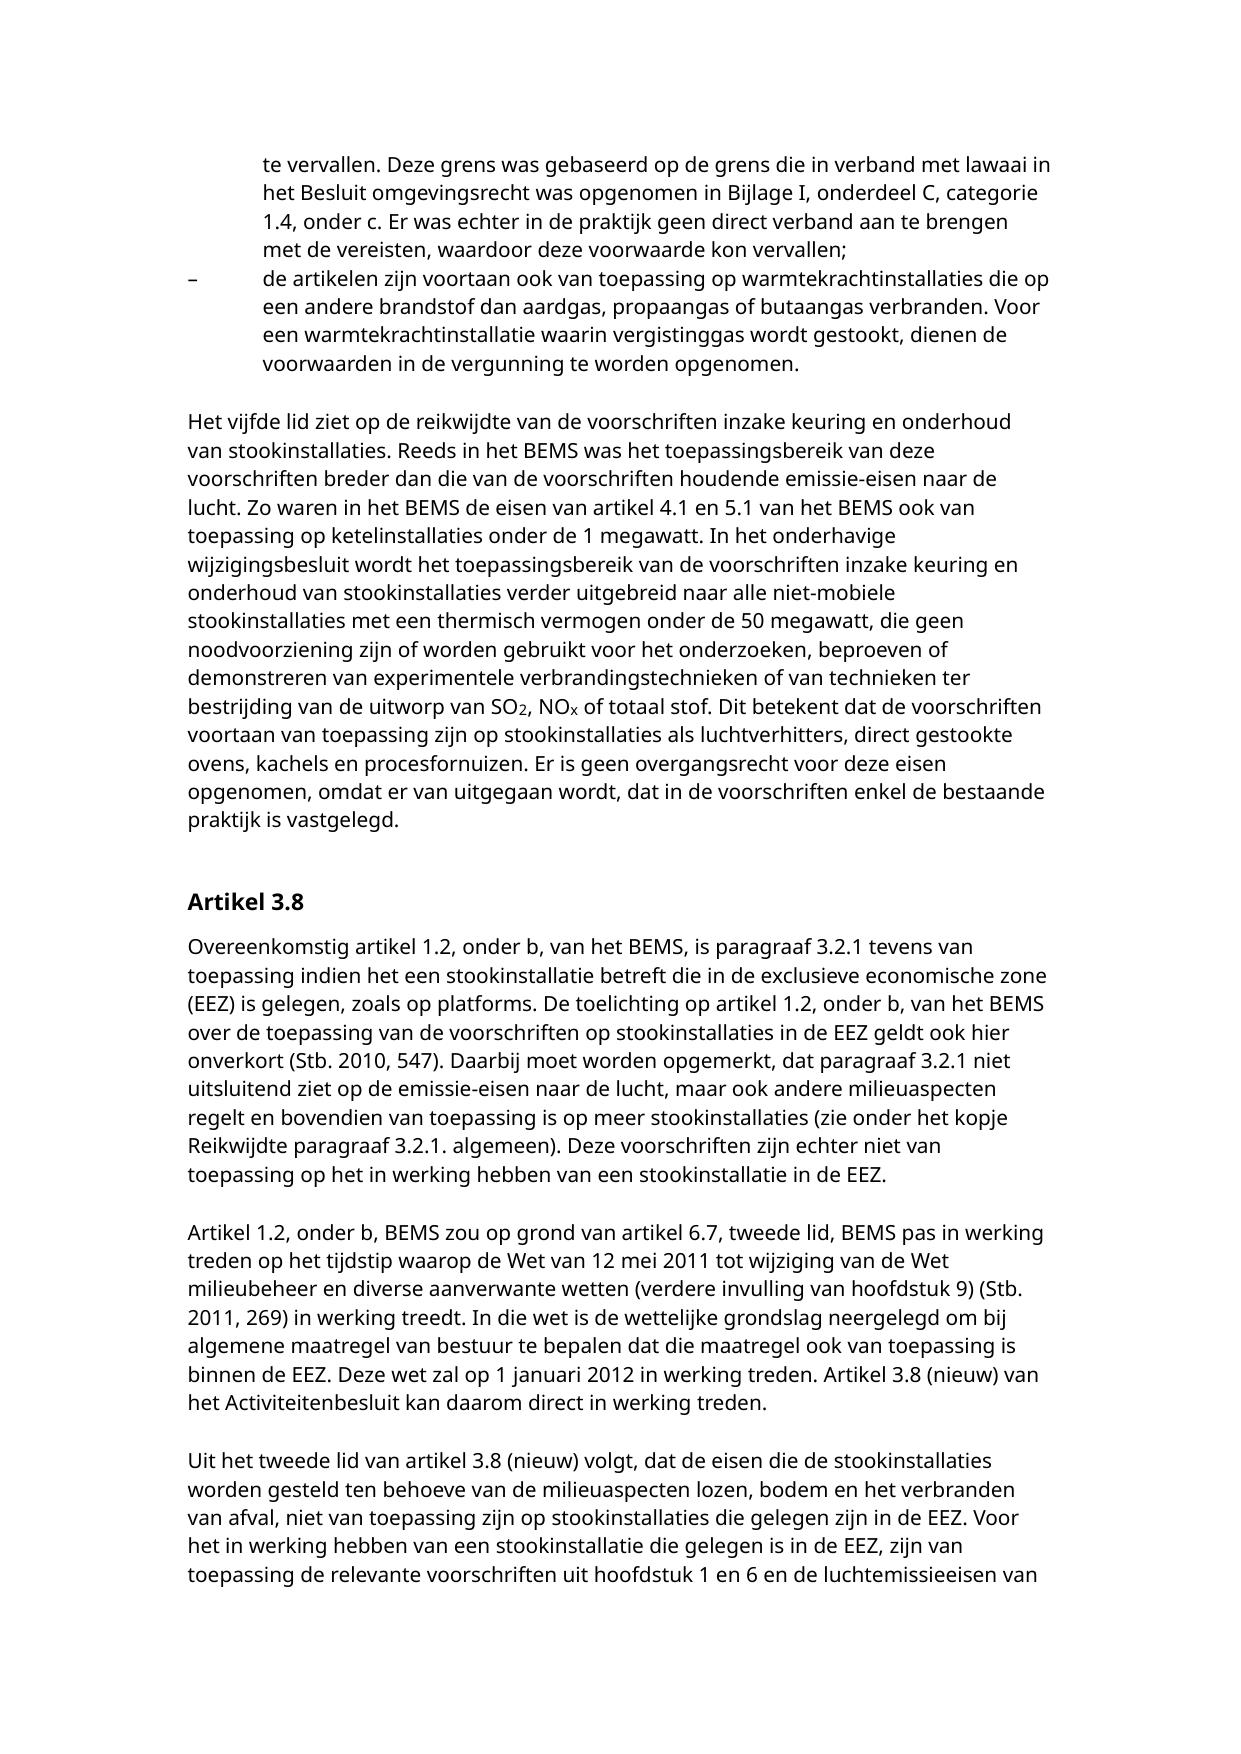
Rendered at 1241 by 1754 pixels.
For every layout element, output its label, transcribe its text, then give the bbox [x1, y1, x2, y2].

list de artikelen zijn voortaan ook van toepassing op warmtekrachtinstallaties die op een andere brandstof dan aardgas, propaangas of butaangas verbranden. Voor een warmtekrachtinstallatie waarin vergistinggas wordt gestookt, dienen de voorwaarden in de vergunning te worden opgenomen. [187, 264, 1053, 377]
text Uit het tweede lid van artikel 3.8 (nieuw) volgt, dat de eisen die de stookinstallaties worden gesteld ten behoeve van de milieuaspecten lozen, bodem en het verbranden van afval, niet van toepassing zijn op stookinstallaties die gelegen zijn in de EEZ. Voor het in werking hebben van een stookinstallatie die gelegen is in de EEZ, zijn van toepassing de relevante voorschriften uit hoofdstuk 1 en 6 en de luchtemissieeisen van [187, 1446, 1053, 1588]
text Artikel 1.2, onder b, BEMS zou op grond van artikel 6.7, tweede lid, BEMS pas in werking treden op het tijdstip waarop de Wet van 12 mei 2011 tot wijziging van de Wet milieubeheer en diverse aanverwante wetten (verdere invulling van hoofdstuk 9) (Stb. 2011, 269) in werking treedt. In die wet is de wettelijke grondslag neergelegd om bij algemene maatregel van bestuur te bepalen dat die maatregel ook van toepassing is binnen de EEZ. Deze wet zal op 1 januari 2012 in werking treden. Artikel 3.8 (nieuw) van het Activiteitenbesluit kan daarom direct in werking treden. [187, 1218, 1053, 1417]
text Het vijfde lid ziet op de reikwijdte van de voorschriften inzake keuring en onderhoud van stookinstallaties. Reeds in het BEMS was het toepassingsbereik van deze voorschriften breder dan die van de voorschriften houdende emissie-eisen naar de lucht. Zo waren in het BEMS de eisen van artikel 4.1 en 5.1 van het BEMS ook van toepassing op ketelinstallaties onder de 1 megawatt. In het onderhavige wijzigingsbesluit wordt het toepassingsbereik van de voorschriften inzake keuring en onderhoud van stookinstallaties verder uitgebreid naar alle niet-mobiele stookinstallaties met een thermisch vermogen onder de 50 megawatt, die geen noodvoorziening zijn of worden gebruikt voor het onderzoeken, beproeven of demonstreren van experimentele verbrandingstechnieken of van technieken ter bestrijding van de uitworp van SO2, NOx of totaal stof. Dit betekent dat de voorschriften voortaan van toepassing zijn op stookinstallaties als luchtverhitters, direct gestookte ovens, kachels en procesfornuizen. Er is geen overgangsrecht voor deze eisen opgenomen, omdat er van uitgegaan wordt, dat in de voorschriften enkel de bestaande praktijk is vastgelegd. [187, 407, 1053, 834]
text Overeenkomstig artikel 1.2, onder b, van het BEMS, is paragraaf 3.2.1 tevens van toepassing indien het een stookinstallatie betreft die in de exclusieve economische zone (EEZ) is gelegen, zoals op platforms. De toelichting op artikel 1.2, onder b, van het BEMS over de toepassing van de voorschriften op stookinstallaties in de EEZ geldt ook hier onverkort (Stb. 2010, 547). Daarbij moet worden opgemerkt, dat paragraaf 3.2.1 niet uitsluitend ziet op de emissie-eisen naar de lucht, maar ook andere milieuaspecten regelt en bovendien van toepassing is op meer stookinstallaties (zie onder het kopje Reikwijdte paragraaf 3.2.1. algemeen). Deze voorschriften zijn echter niet van toepassing op het in werking hebben van een stookinstallatie in de EEZ. [187, 932, 1053, 1188]
list te vervallen. Deze grens was gebaseerd op de grens die in verband met lawaai in het Besluit omgevingsrecht was opgenomen in Bijlage I, onderdeel C, categorie 1.4, onder c. Er was echter in de praktijk geen direct verband aan te brengen met de vereisten, waardoor deze voorwaarde kon vervallen; [187, 150, 1053, 264]
subtitle Artikel 3.8 [187, 886, 1053, 917]
